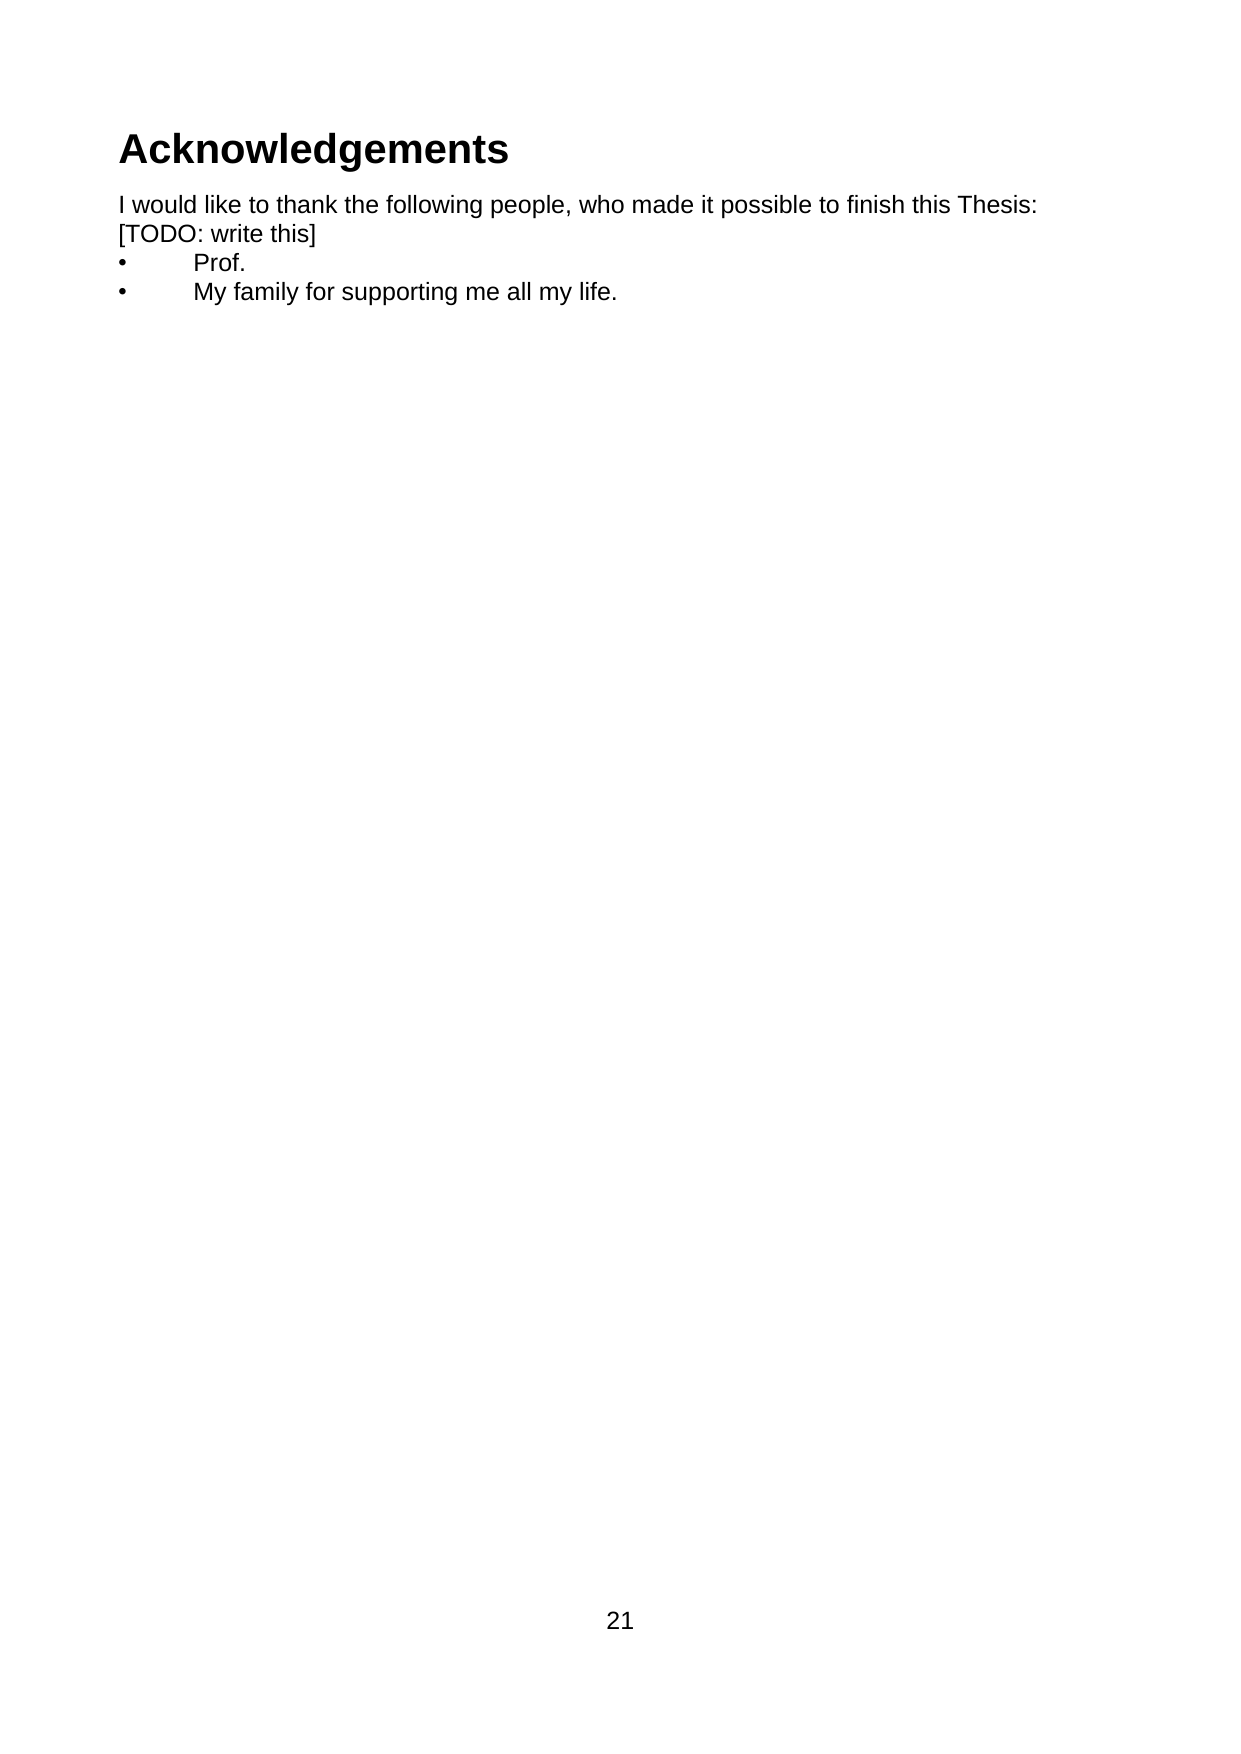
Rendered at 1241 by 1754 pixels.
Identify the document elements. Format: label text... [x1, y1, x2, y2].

text Acknowledgements [118, 124, 1122, 172]
list My family for supporting me all my life. [118, 276, 1122, 305]
text I would like to thank the following people, who made it possible to finish this Thesis: [118, 190, 1122, 219]
text [TODO: write this] [118, 219, 1122, 248]
list Prof. [118, 248, 1122, 276]
